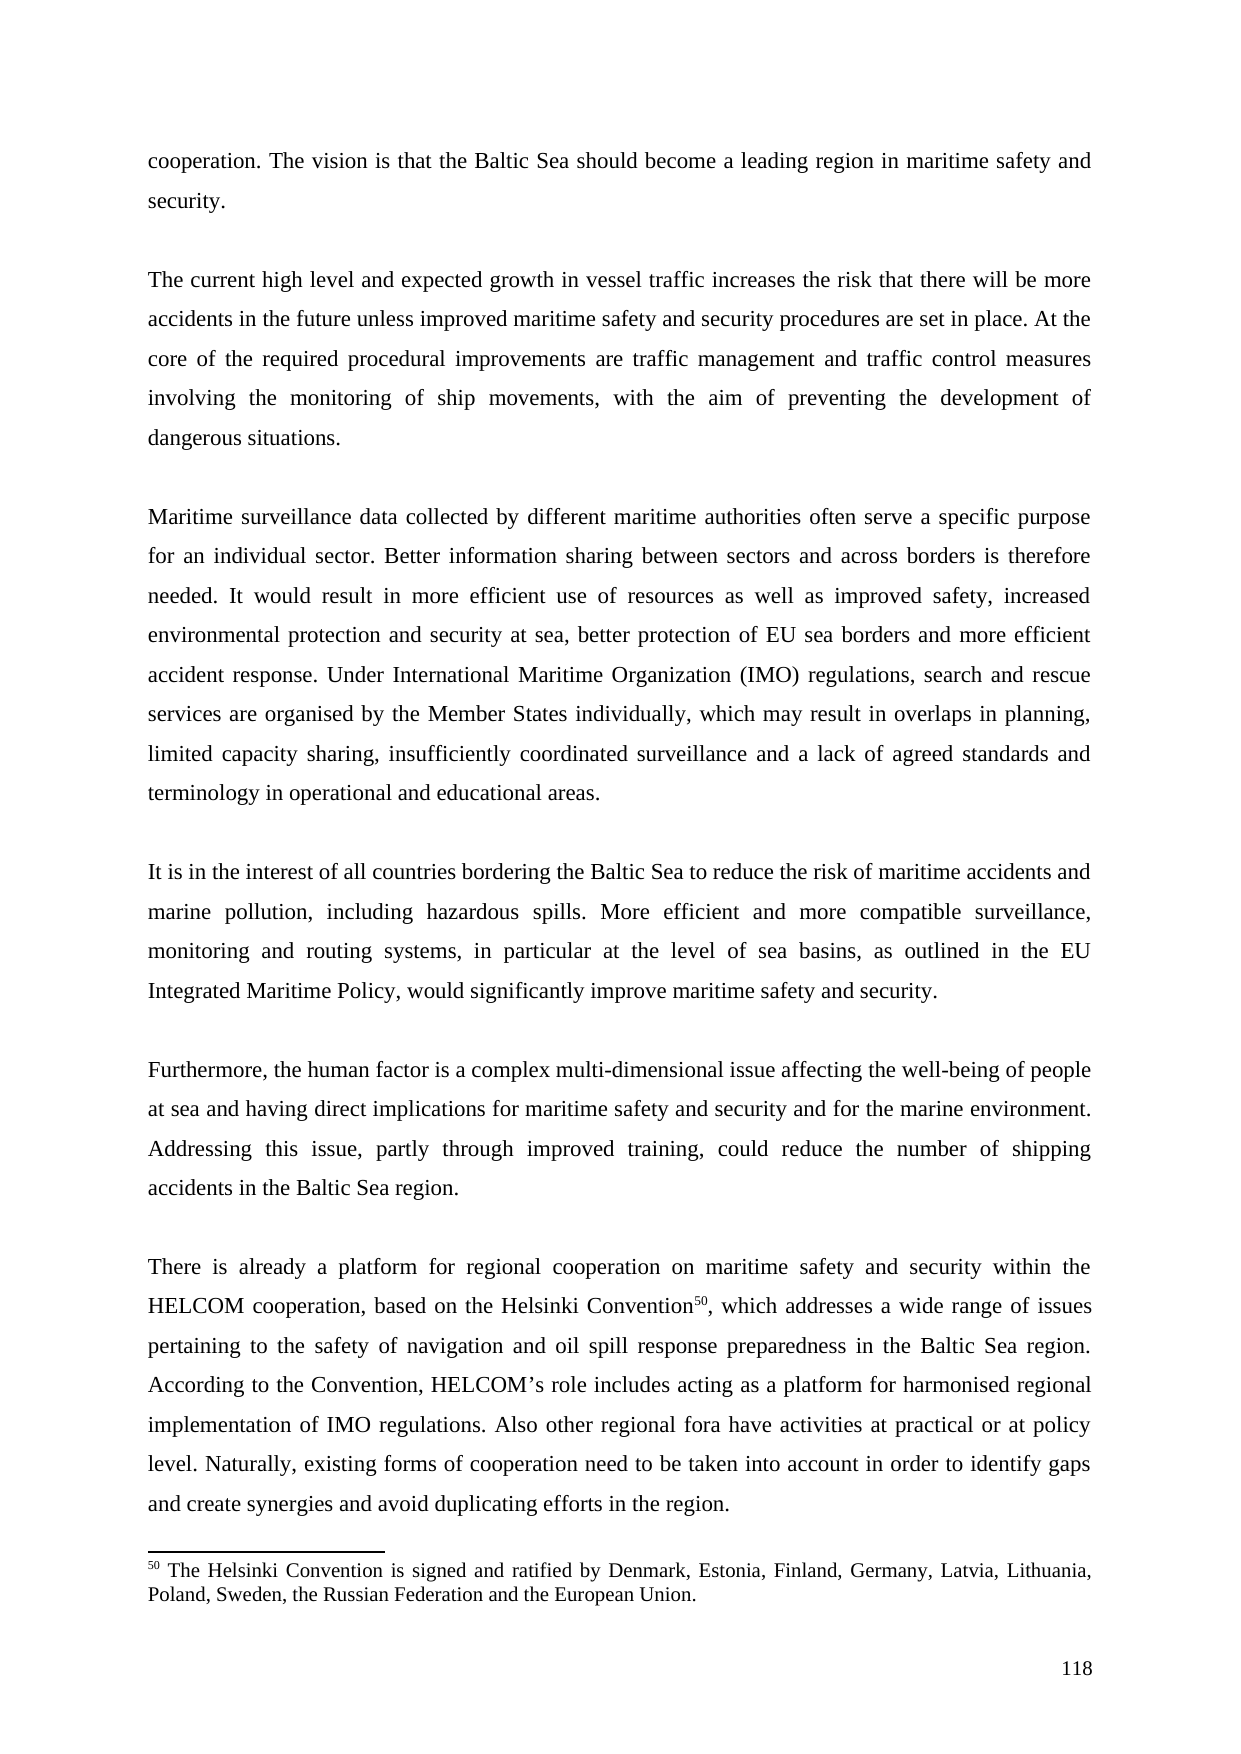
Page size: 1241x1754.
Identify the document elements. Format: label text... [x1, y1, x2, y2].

text The current high level and expected growth in vessel traffic increases the risk that there will be more accidents in the future unless improved maritime safety and security procedures are set in place. At the core of the required procedural improvements are traffic management and traffic control measures involving the monitoring of ship movements, with the aim of preventing the development of dangerous situations. [148, 266, 1093, 450]
text Maritime surveillance data collected by different maritime authorities often serve a specific purpose for an individual sector. Better information sharing between sectors and across borders is therefore needed. It would result in more efficient use of resources as well as improved safety, increased environmental protection and security at sea, better protection of EU sea borders and more efficient accident response. Under International Maritime Organization (IMO) regulations, search and rescue services are organised by the Member States individually, which may result in overlaps in planning, limited capacity sharing, insufficiently coordinated surveillance and a lack of agreed standards and terminology in operational and educational areas. [148, 503, 1093, 806]
text Furthermore, the human factor is a complex multi-dimensional issue affecting the well-being of people at sea and having direct implications for maritime safety and security and for the marine environment. Addressing this issue, partly through improved training, could reduce the number of shipping accidents in the Baltic Sea region. [148, 1056, 1093, 1200]
text cooperation. The vision is that the Baltic Sea should become a leading region in maritime safety and security. [148, 148, 1093, 213]
text There is already a platform for regional cooperation on maritime safety and security within the HELCOM cooperation, based on the Helsinki Convention, which addresses a wide range of issues pertaining to the safety of navigation and oil spill response preparedness in the Baltic Sea region. According to the Convention, HELCOM’s role includes acting as a platform for harmonised regional implementation of IMO regulations. Also other regional fora have activities at practical or at policy level. Naturally, existing forms of cooperation need to be taken into account in order to identify gaps and create synergies and avoid duplicating efforts in the region. [148, 1253, 1093, 1516]
text It is in the interest of all countries bordering the Baltic Sea to reduce the risk of maritime accidents and marine pollution, including hazardous spills. More efficient and more compatible surveillance, monitoring and routing systems, in particular at the level of sea basins, as outlined in the EU Integrated Maritime Policy, would significantly improve maritime safety and security. [148, 858, 1093, 1003]
text The Helsinki Convention is signed and ratified by Denmark, Estonia, Finland, Germany, Latvia, Lithuania, Poland, Sweden, the Russian Federation and the European Union. [148, 1558, 1093, 1606]
